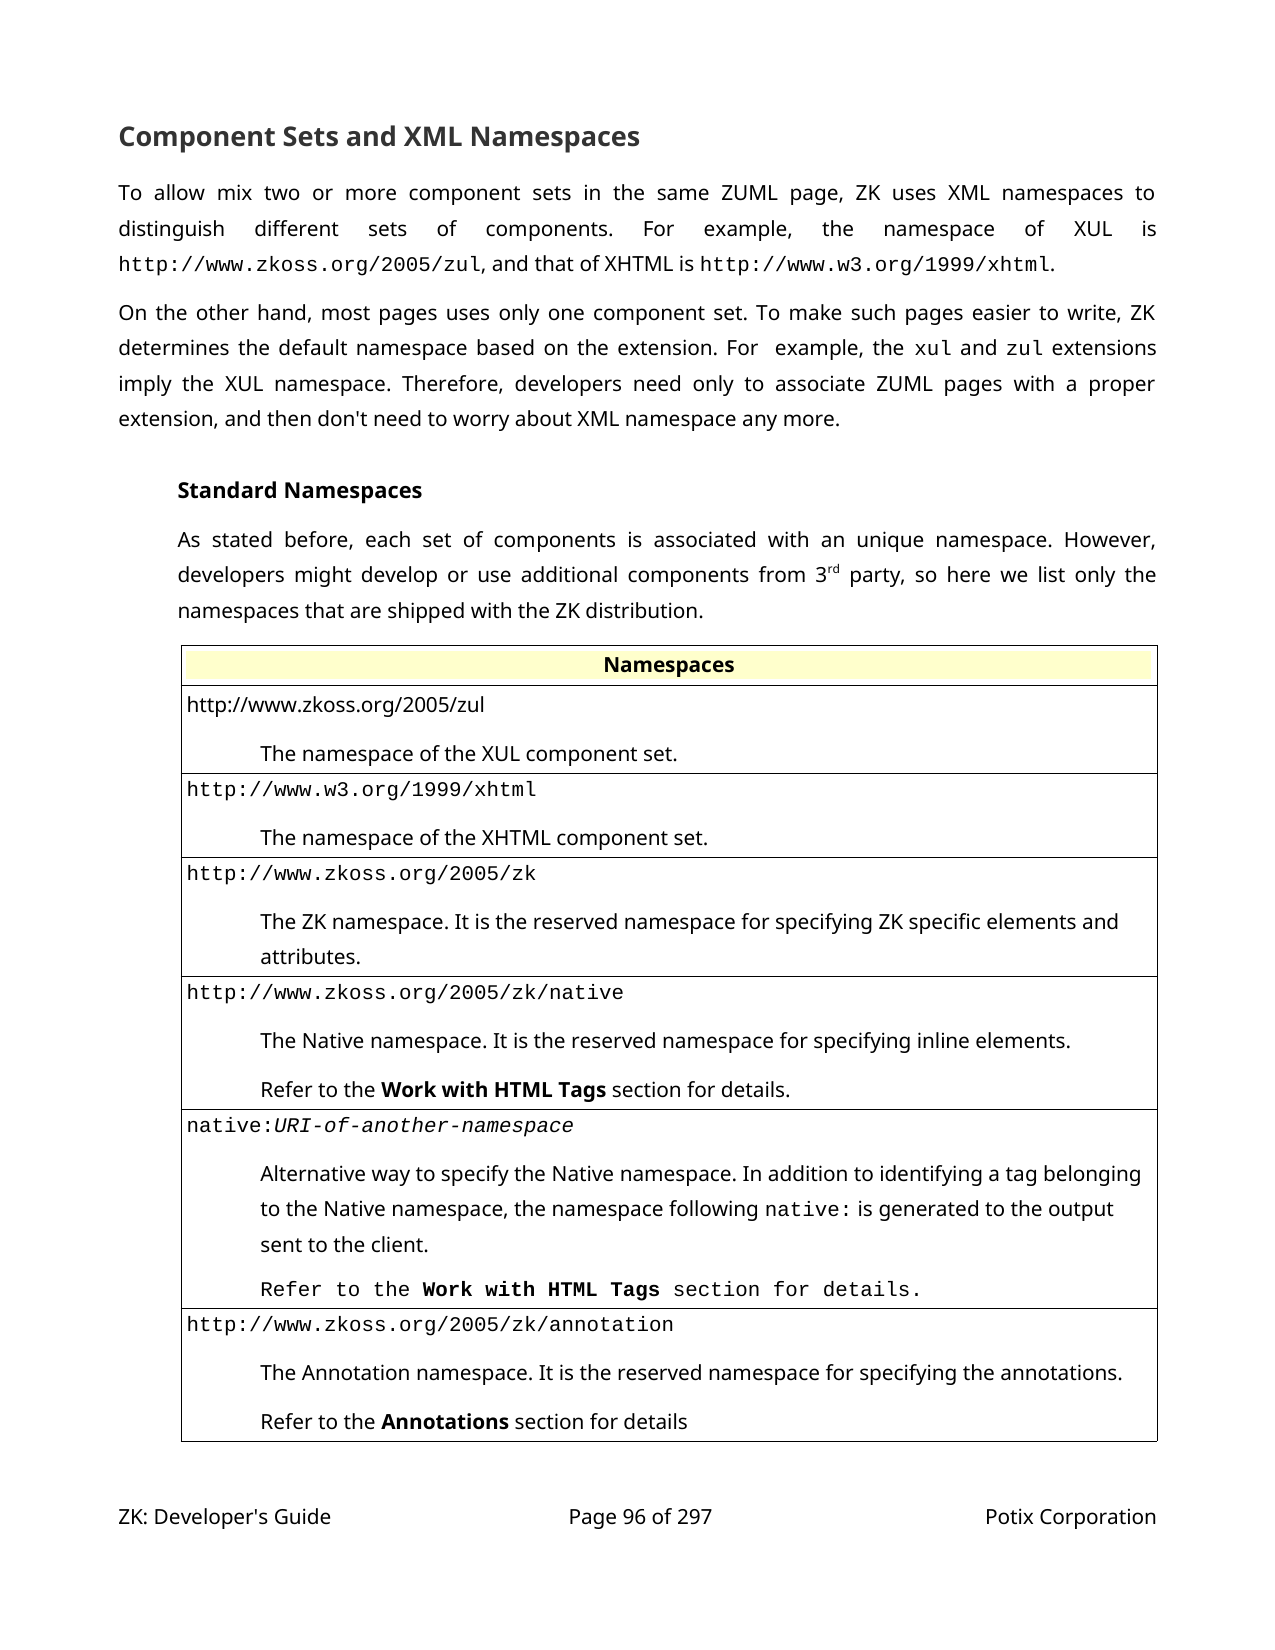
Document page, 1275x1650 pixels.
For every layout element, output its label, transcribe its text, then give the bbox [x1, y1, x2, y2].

table_cell http://www.zkoss.org/2005/zk/annotation The Annotation namespace. It is the reserved namespace for specifying the annotations. Refer to the Annotations section for details [182, 1309, 1157, 1441]
table_cell http://www.w3.org/1999/xhtml The namespace of the XHTML component set. [182, 774, 1157, 857]
table_cell http://www.zkoss.org/2005/zk/native The Native namespace. It is the reserved namespace for specifying inline elements. Refer to the Work with HTML Tags section for details. [182, 977, 1157, 1109]
subtitle Standard Namespaces [177, 475, 1157, 505]
table_cell native:URI-of-another-namespace Alternative way to specify the Native namespace. In addition to identifying a tag belonging to the Native namespace, the namespace following native: is generated to the output sent to the client. Refer to the Work with HTML Tags section for details. [182, 1110, 1157, 1308]
table_cell http://www.zkoss.org/2005/zul The namespace of the XUL component set. [182, 686, 1157, 773]
table_cell http://www.zkoss.org/2005/zk The ZK namespace. It is the reserved namespace for specifying ZK specific elements and attributes. [182, 858, 1157, 976]
subtitle Component Sets and XML Namespaces [118, 118, 1157, 155]
table_header Namespaces [182, 646, 1157, 684]
text As stated before, each set of components is associated with an unique namespace. However, developers might develop or use additional components from 3rd party, so here we list only the namespaces that are shipped with the ZK distribution. [177, 525, 1157, 624]
text On the other hand, most pages uses only one component set. To make such pages easier to write, ZK determines the default namespace based on the extension. For example, the xul and zul extensions imply the XUL namespace. Therefore, developers need only to associate ZUML pages with a proper extension, and then don't need to worry about XML namespace any more. [118, 298, 1157, 432]
text To allow mix two or more component sets in the same ZUML page, ZK uses XML namespaces to distinguish different sets of components. For example, the namespace of XUL is http://www.zkoss.org/2005/zul, and that of XHTML is http://www.w3.org/1999/xhtml. [118, 178, 1157, 277]
